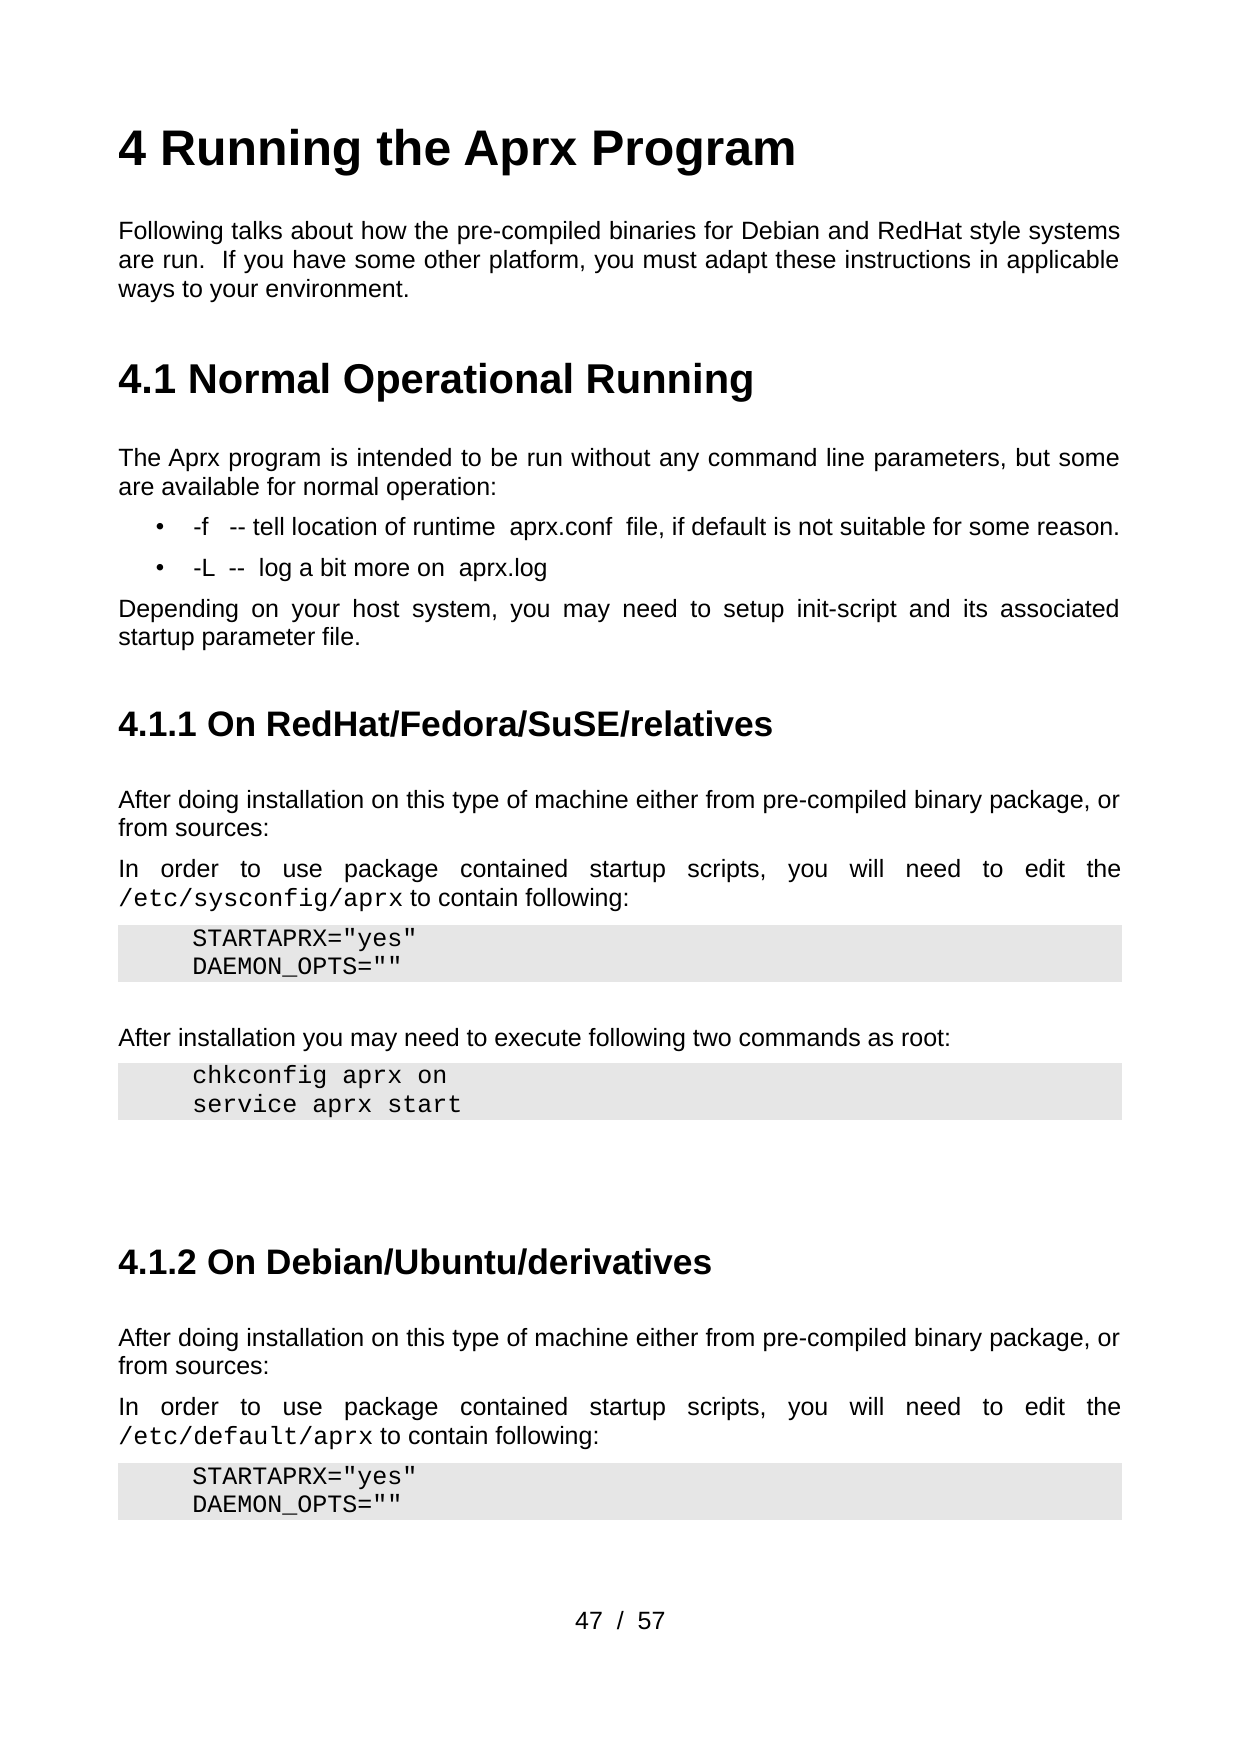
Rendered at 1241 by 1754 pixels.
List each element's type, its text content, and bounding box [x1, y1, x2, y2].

text After doing installation on this type of machine either from pre-compiled binary package, or from sources: [118, 1323, 1122, 1380]
text In order to use package contained startup scripts, you will need to edit the /etc/default/aprx to contain following: [118, 1392, 1122, 1452]
text service aprx start [118, 1091, 1122, 1120]
text chkconfig aprx on [118, 1063, 1122, 1091]
text STARTAPRX="yes" [118, 1463, 1122, 1492]
text DAEMON_OPTS="" [118, 954, 1122, 982]
text DAEMON_OPTS="" [118, 1492, 1122, 1520]
text After installation you may need to execute following two commands as root: [118, 1023, 1122, 1051]
subtitle Running the Aprx Program [118, 118, 1122, 176]
text STARTAPRX="yes" [118, 925, 1122, 954]
text In order to use package contained startup scripts, you will need to edit the /etc/sysconfig/aprx to contain following: [118, 854, 1122, 914]
text The Aprx program is intended to be run without any command line parameters, but some are available for normal operation: [118, 443, 1122, 501]
subtitle On RedHat/Fedora/SuSE/relatives [118, 703, 1122, 744]
text Depending on your host system, you may need to setup init-script and its associated startup parameter file. [118, 594, 1122, 651]
list -L -- log a bit more on aprx.log [156, 553, 1122, 582]
subtitle Normal Operational Running [118, 355, 1122, 403]
text Following talks about how the pre-compiled binaries for Debian and RedHat style systems are run. If you have some other platform, you must adapt these instructions in applicable ways to your environment. [118, 216, 1122, 302]
list -f -- tell location of runtime aprx.conf file, if default is not suitable for some reason. [156, 512, 1122, 541]
text After doing installation on this type of machine either from pre-compiled binary package, or from sources: [118, 785, 1122, 842]
subtitle On Debian/Ubuntu/derivatives [118, 1241, 1122, 1282]
